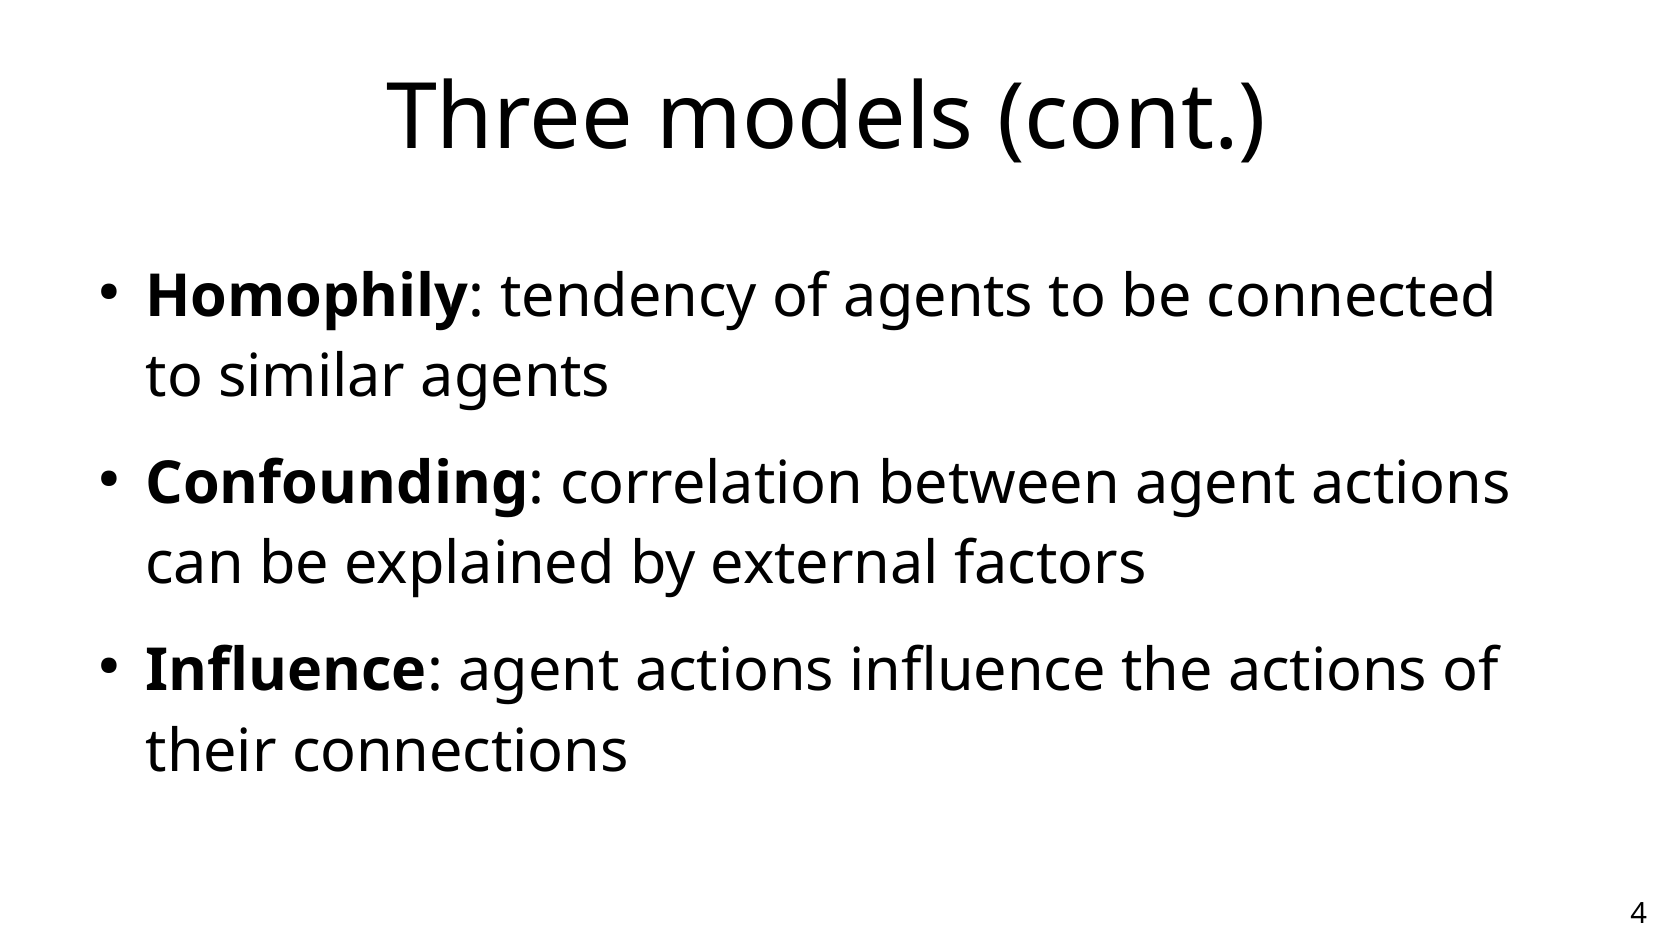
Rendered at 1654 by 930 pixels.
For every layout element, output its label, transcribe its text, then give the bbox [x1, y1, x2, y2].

list Homophily: tendency of agents to be connected to similar agents Confounding: correlation between agent actions can be explained by external factors Influence: agent actions influence the actions of their connections [82, 252, 1571, 793]
title Three models (cont.) [82, 1, 1571, 225]
